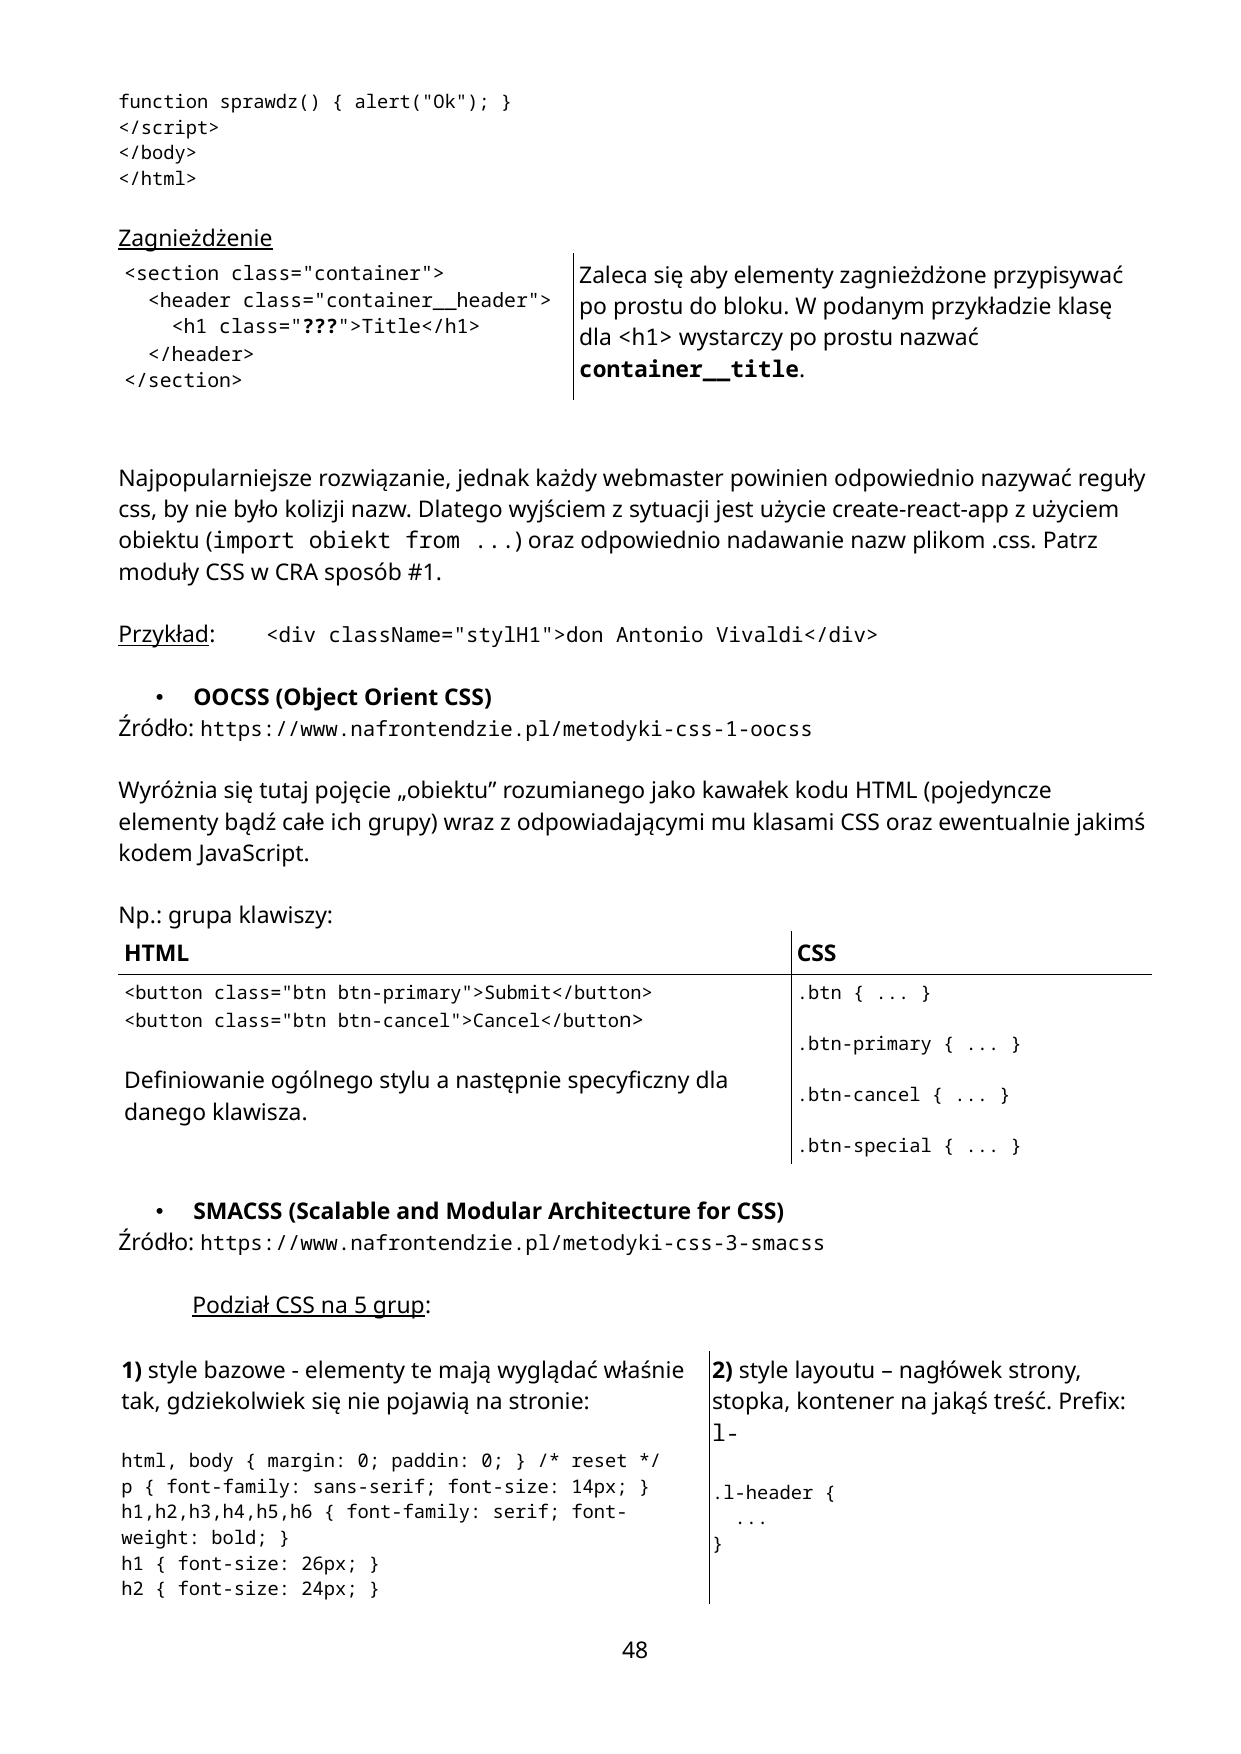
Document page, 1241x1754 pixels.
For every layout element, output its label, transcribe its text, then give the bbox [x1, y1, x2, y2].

text Źródło: https://www.nafrontendzie.pl/metodyki-css-1-oocss [118, 712, 1152, 743]
table_header 2) style layoutu – nagłówek strony, stopka, kontener na jakąś treść. Prefix: l- .l-header { ... } [710, 1351, 1152, 1604]
text </body> [118, 139, 1152, 165]
text </script> [118, 114, 1152, 139]
text function sprawdz() { alert("Ok"); } [118, 88, 1152, 114]
text Najpopularniejsze rozwiązanie, jednak każdy webmaster powinien odpowiednio nazywać reguły css, by nie było kolizji nazw. Dlatego wyjściem z sytuacji jest użycie create-react-app z użyciem obiektu (import obiekt from ...) oraz odpowiednio nadawanie nazw plikom .css. Patrz moduły CSS w CRA sposób #1. [118, 462, 1152, 587]
table_header Zaleca się aby elementy zagnieżdżone przypisywać po prostu do bloku. W podanym przykładzie klasę dla <h1> wystarczy po prostu nazwać container__title. [574, 253, 1152, 399]
text Np.: grupa klawiszy: [118, 899, 1152, 931]
list OOCSS (Object Orient CSS) [156, 681, 1152, 712]
table_header <section class="container"> <header class="container__header"> <h1 class="???">Title</h1> </header> </section> [118, 253, 573, 399]
table_cell .btn { ... } .btn-primary { ... } .btn-cancel { ... } .btn-special { ... } [792, 975, 1152, 1164]
text Przykład: <div className="stylH1">don Antonio Vivaldi</div> [118, 618, 1152, 649]
text Wyróżnia się tutaj pojęcie „obiektu” rozumianego jako kawałek kodu HTML (pojedyncze elementy bądź całe ich grupy) wraz z odpowiadającymi mu klasami CSS oraz ewentualnie jakimś kodem JavaScript. [118, 774, 1152, 868]
list SMACSS (Scalable and Modular Architecture for CSS) [156, 1195, 1152, 1226]
table_header 1) style bazowe - elementy te mają wyglądać właśnie tak, gdziekolwiek się nie pojawią na stronie: html, body { margin: 0; paddin: 0; } /* reset */ p { font-family: sans-serif; font-size: 14px; } h1,h2,h3,h4,h5,h6 { font-family: serif; font-weight: bold; } h1 { font-size: 26px; } h2 { font-size: 24px; } [118, 1351, 709, 1604]
table_cell <button class="btn btn-primary">Submit</button> <button class="btn btn-cancel">Cancel</button> Definiowanie ogólnego stylu a następnie specyficzny dla danego klawisza. [118, 975, 791, 1164]
text Zagnieżdżenie [118, 222, 1152, 253]
text Podział CSS na 5 grup: [118, 1289, 1152, 1320]
text Źródło: https://www.nafrontendzie.pl/metodyki-css-3-smacss [118, 1226, 1152, 1257]
table_header HTML [118, 931, 791, 973]
table_header CSS [792, 931, 1152, 973]
text </html> [118, 165, 1152, 191]
